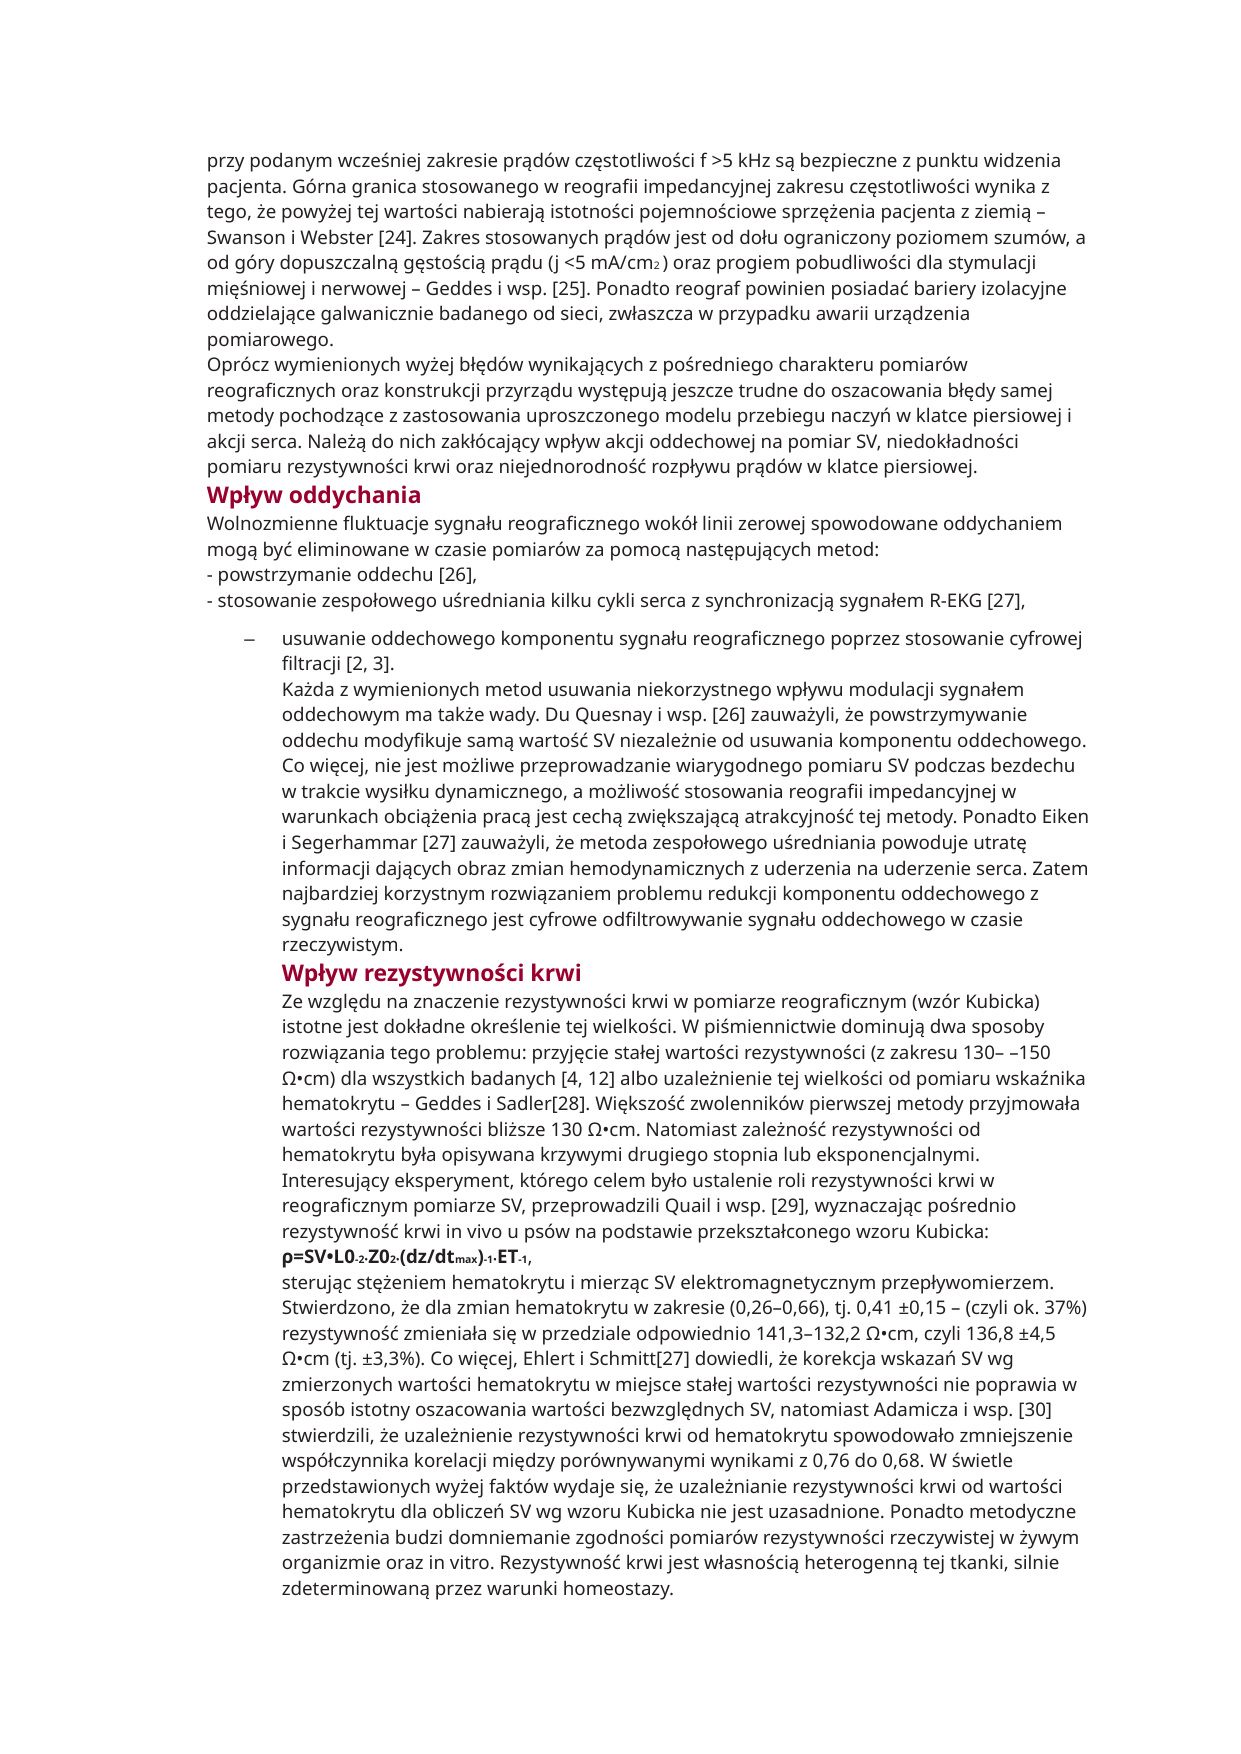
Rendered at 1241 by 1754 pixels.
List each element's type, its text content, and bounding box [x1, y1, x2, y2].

text przy podanym wcześniej zakresie prądów częstotliwości f >5 kHz są bezpieczne z punktu widzenia pacjenta. Górna granica stosowanego w reografii impedancyjnej zakresu częstotliwości wynika z tego, że powyżej tej wartości nabierają istotności pojemnościowe sprzężenia pacjenta z ziemią – Swanson i Webster [24]. Zakres stosowanych prądów jest od dołu ograniczony poziomem szumów, a od góry dopuszczalną gęstością prądu (j <5 mA/cm2 ) oraz progiem pobudliwości dla stymulacji mięśniowej i nerwowej – Geddes i wsp. [25]. Ponadto reograf powinien posiadać bariery izolacyjne oddzielające galwanicznie badanego od sieci, zwłaszcza w przypadku awarii urządzenia pomiarowego. Oprócz wymienionych wyżej błędów wynikających z pośredniego charakteru pomiarów reograficznych oraz konstrukcji przyrządu występują jeszcze trudne do oszacowania błędy samej metody pochodzące z zastosowania uproszczonego modelu przebiegu naczyń w klatce piersiowej i akcji serca. Należą do nich zakłócający wpływ akcji oddechowej na pomiar SV, niedokładności pomiaru rezystywności krwi oraz niejednorodność rozpływu prądów w klatce piersiowej. Wpływ oddychania Wolnozmienne fluktuacje sygnału reograficznego wokół linii zerowej spowodowane oddychaniem mogą być eliminowane w czasie pomiarów za pomocą następujących metod: - powstrzymanie oddechu [26], - stosowanie zespołowego uśredniania kilku cykli serca z synchronizacją sygnałem R-EKG [27], [207, 148, 1093, 613]
list usuwanie oddechowego komponentu sygnału reograficznego poprzez stosowanie cyfrowej filtracji [2, 3]. Każda z wymienionych metod usuwania niekorzystnego wpływu modulacji sygnałem oddechowym ma także wady. Du Quesnay i wsp. [26] zauważyli, że powstrzymywanie oddechu modyfikuje samą wartość SV niezależnie od usuwania komponentu oddechowego. Co więcej, nie jest możliwe przeprowadzanie wiarygodnego pomiaru SV podczas bezdechu w trakcie wysiłku dynamicznego, a możliwość stosowania reografii impedancyjnej w warunkach obciążenia pracą jest cechą zwiększającą atrakcyjność tej metody. Ponadto Eiken i Segerhammar [27] zauważyli, że metoda zespołowego uśredniania powoduje utratę informacji dających obraz zmian hemodynamicznych z uderzenia na uderzenie serca. Zatem najbardziej korzystnym rozwiązaniem problemu redukcji komponentu oddechowego z sygnału reograficznego jest cyfrowe odfiltrowywanie sygnału oddechowego w czasie rzeczywistym. Wpływ rezystywności krwi Ze względu na znaczenie rezystywności krwi w pomiarze reograficznym (wzór Kubicka) istotne jest dokładne określenie tej wielkości. W piśmiennictwie dominują dwa sposoby rozwiązania tego problemu: przyjęcie stałej wartości rezystywności (z zakresu 130– –150 Ω•cm) dla wszystkich badanych [4, 12] albo uzależnienie tej wielkości od pomiaru wskaźnika hematokrytu – Geddes i Sadler[28]. Większość zwolenników pierwszej metody przyjmowała wartości rezystywności bliższe 130 Ω•cm. Natomiast zależność rezystywności od hematokrytu była opisywana krzywymi drugiego stopnia lub eksponencjalnymi. Interesujący eksperyment, którego celem było ustalenie roli rezystywności krwi w reograficznym pomiarze SV, przeprowadzili Quail i wsp. [29], wyznaczając pośrednio rezystywność krwi in vivo u psów na podstawie przekształconego wzoru Kubicka: ρ=SV•L0-2•Z02•(dz/dtmax)-1•ET-1, sterując stężeniem hematokrytu i mierząc SV elektromagnetycznym przepływomierzem. Stwierdzono, że dla zmian hematokrytu w zakresie (0,26–0,66), tj. 0,41 ±0,15 – (czyli ok. 37%) rezystywność zmieniała się w przedziale odpowiednio 141,3–132,2 Ω•cm, czyli 136,8 ±4,5 Ω•cm (tj. ±3,3%). Co więcej, Ehlert i Schmitt[27] dowiedli, że korekcja wskazań SV wg zmierzonych wartości hematokrytu w miejsce stałej wartości rezystywności nie poprawia w sposób istotny oszacowania wartości bezwzględnych SV, natomiast Adamicza i wsp. [30] stwierdzili, że uzależnienie rezystywności krwi od hematokrytu spowodowało zmniejszenie współczynnika korelacji między porównywanymi wynikami z 0,76 do 0,68. W świetle przedstawionych wyżej faktów wydaje się, że uzależnianie rezystywności krwi od wartości hematokrytu dla obliczeń SV wg wzoru Kubicka nie jest uzasadnione. Ponadto metodyczne zastrzeżenia budzi domniemanie zgodności pomiarów rezystywności rzeczywistej w żywym organizmie oraz in vitro. Rezystywność krwi jest własnością heterogenną tej tkanki, silnie zdeterminowaną przez warunki homeostazy. [244, 625, 1093, 1601]
